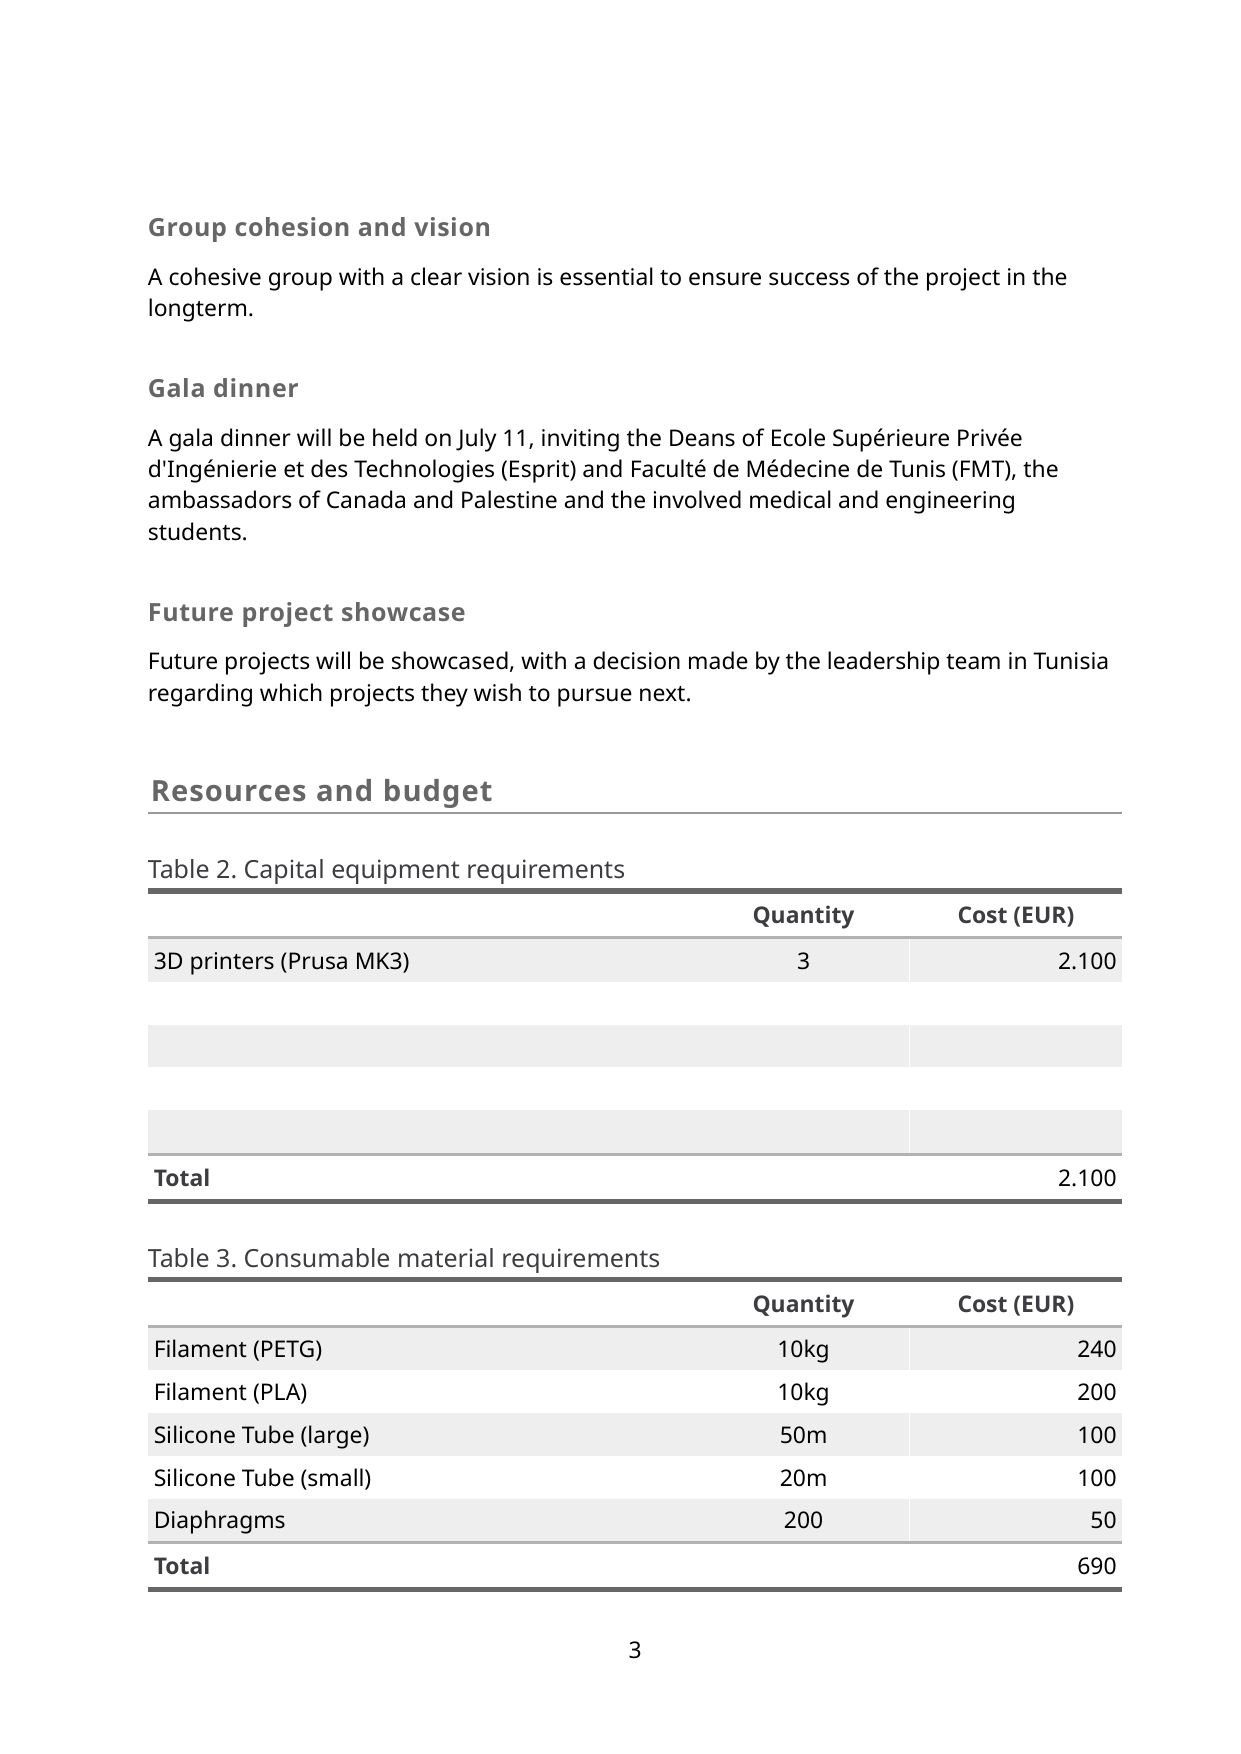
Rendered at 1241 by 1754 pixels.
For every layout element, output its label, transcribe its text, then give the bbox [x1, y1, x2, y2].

table_cell Filament (PLA) [148, 1370, 697, 1413]
table_cell 3 [697, 939, 909, 982]
table_cell [697, 1544, 909, 1587]
table_cell [697, 1025, 909, 1067]
table_cell Diaphragms [148, 1499, 697, 1541]
text Future projects will be showcased, with a decision made by the leadership team in Tunisia regarding which projects they wish to pursue next. [148, 645, 1122, 708]
text Table 2. Capital equipment requirements [148, 852, 1122, 886]
table_cell 10kg [697, 1370, 909, 1413]
table_cell 240 [910, 1328, 1122, 1370]
table_cell [910, 1025, 1122, 1067]
text Table 3. Consumable material requirements [148, 1240, 1122, 1274]
text A cohesive group with a clear vision is essential to ensure success of the project in the longterm. [148, 261, 1122, 324]
table_header Quantity [697, 1282, 909, 1324]
table_cell [910, 982, 1122, 1025]
table_cell [697, 1156, 909, 1199]
table_cell Silicone Tube (small) [148, 1456, 697, 1498]
table_cell [697, 1110, 909, 1153]
table_cell [148, 982, 697, 1025]
table_cell 50 [910, 1499, 1122, 1541]
table_cell Total [148, 1544, 697, 1587]
table_cell 200 [697, 1499, 909, 1541]
subtitle Future project showcase [148, 594, 1122, 628]
table_cell [910, 1068, 1122, 1110]
table_cell 10kg [697, 1328, 909, 1370]
subtitle Gala dinner [148, 371, 1122, 405]
table_cell 2.100 [910, 1156, 1122, 1199]
table_cell 2.100 [910, 939, 1122, 982]
table_header [148, 894, 697, 936]
table_cell 20m [697, 1456, 909, 1498]
table_cell Silicone Tube (large) [148, 1413, 697, 1456]
table_header Quantity [697, 894, 909, 936]
table_cell Total [148, 1156, 697, 1199]
table_cell [148, 1025, 697, 1067]
table_cell 690 [910, 1544, 1122, 1587]
table_cell [148, 1110, 697, 1153]
table_header Cost (EUR) [910, 1282, 1122, 1324]
table_header [148, 1282, 697, 1324]
table_cell Filament (PETG) [148, 1328, 697, 1370]
subtitle Resources and budget [148, 767, 1122, 812]
text A gala dinner will be held on July 11, inviting the Deans of Ecole Supérieure Privée d'Ingénierie et des Technologies (Esprit) and Faculté de Médecine de Tunis (FMT), the ambassadors of Canada and Palestine and the involved medical and engineering students. [148, 422, 1122, 547]
table_cell [910, 1110, 1122, 1153]
table_cell [697, 1068, 909, 1110]
table_cell [148, 1068, 697, 1110]
table_cell 200 [910, 1370, 1122, 1413]
table_header Cost (EUR) [910, 894, 1122, 936]
subtitle Group cohesion and vision [148, 210, 1122, 244]
table_cell 3D printers (Prusa MK3) [148, 939, 697, 982]
table_cell 100 [910, 1456, 1122, 1498]
table_cell [697, 982, 909, 1025]
table_cell 50m [697, 1413, 909, 1456]
table_cell 100 [910, 1413, 1122, 1456]
